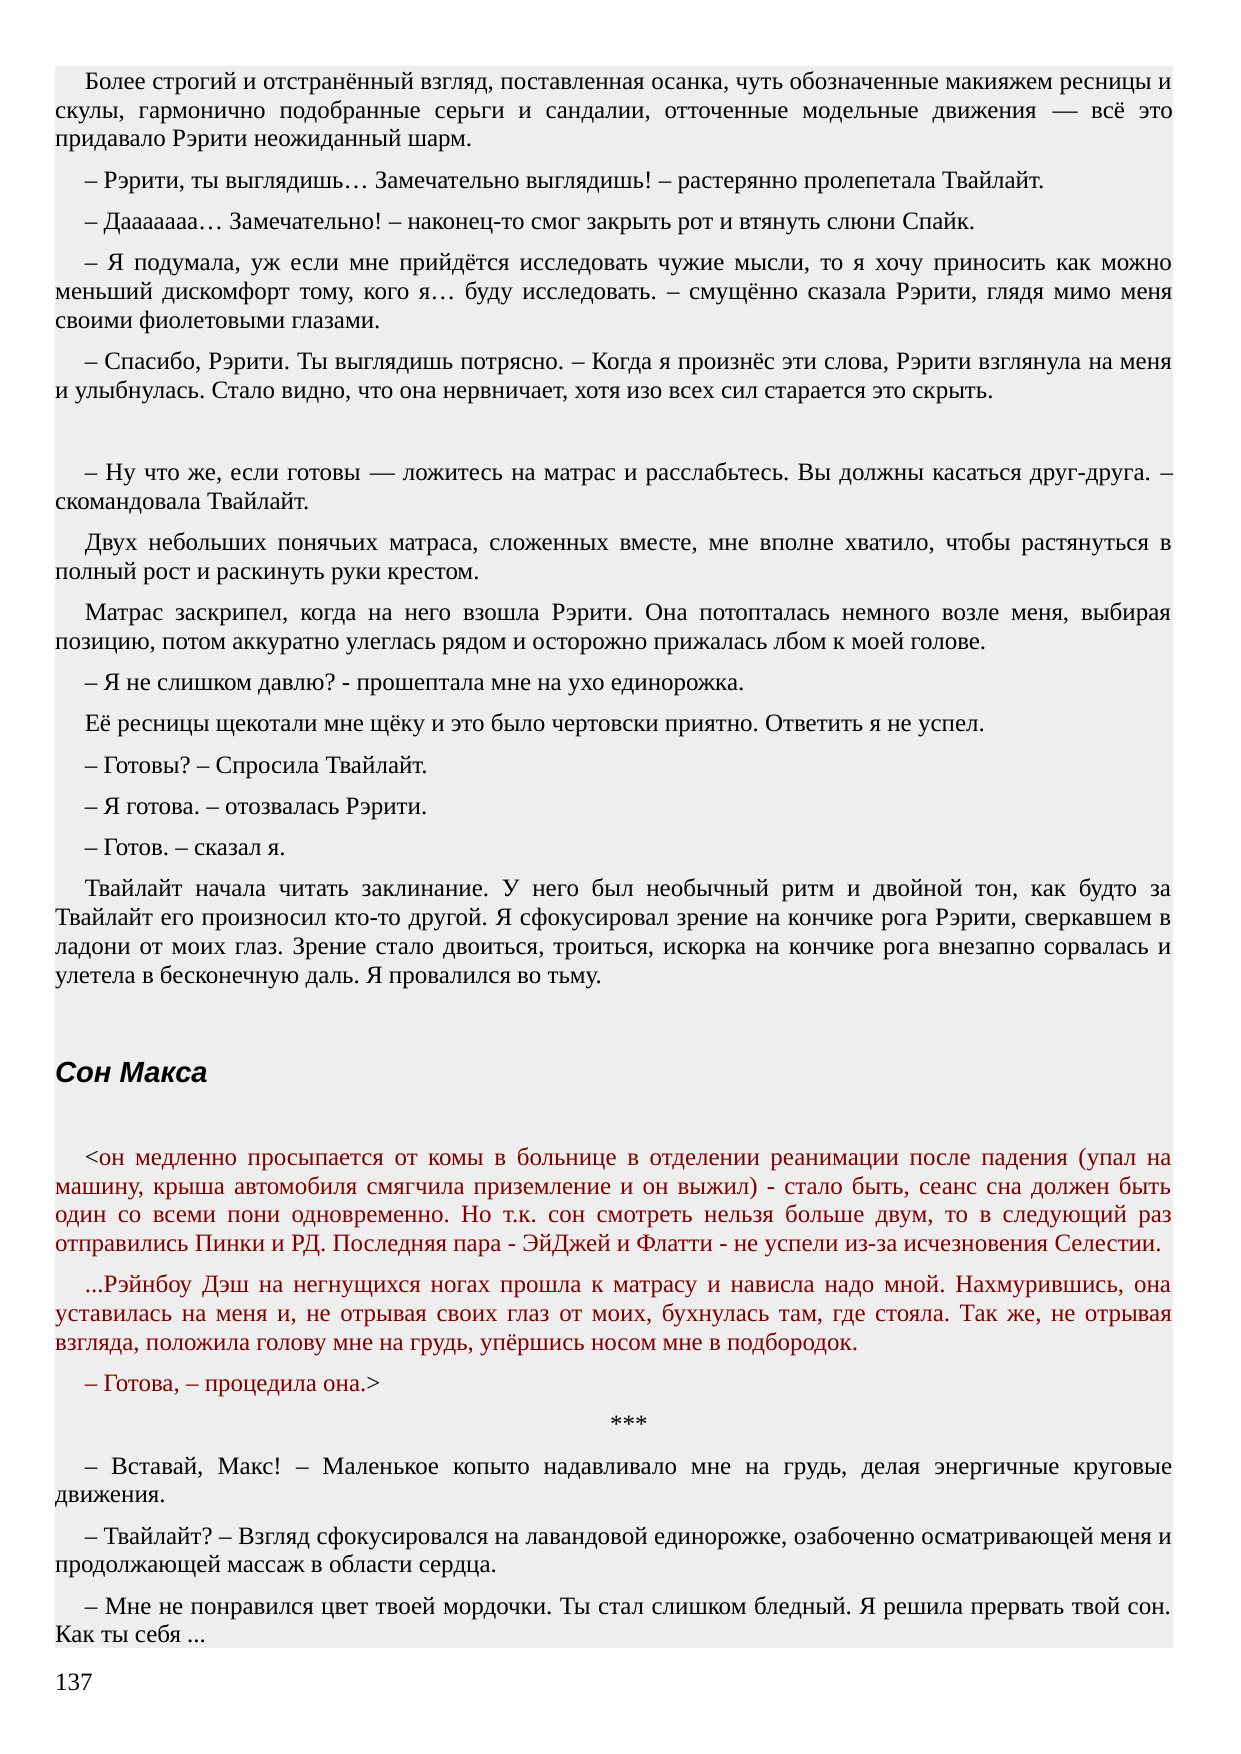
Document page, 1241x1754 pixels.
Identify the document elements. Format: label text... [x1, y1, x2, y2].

text *** [55, 1409, 1173, 1438]
text ...Рэйнбоу Дэш на негнущихся ногах прошла к матрасу и нависла надо мной. Нахмурившись, она уставилась на меня и, не отрывая своих глаз от моих, бухнулась там, где стояла. Так же, не отрывая взгляда, положила голову мне на грудь, упёршись носом мне в подбородок. [55, 1269, 1173, 1356]
text – Мне не понравился цвет твоей мордочки. Ты стал слишком бледный. Я решила прервать твой сон. Как ты себя ... [55, 1591, 1173, 1648]
text – Готова, – процедила она.> [55, 1368, 1173, 1397]
text – Дааааааа… Замечательно! – наконец-то смог закрыть рот и втянуть слюни Спайк. [55, 206, 1173, 235]
text Её ресницы щекотали мне щёку и это было чертовски приятно. Ответить я не успел. [55, 708, 1173, 737]
text – Спасибо, Рэрити. Ты выглядишь потрясно. – Когда я произнёс эти слова, Рэрити взглянула на меня и улыбнулась. Стало видно, что она нервничает, хотя изо всех сил старается это скрыть. [55, 346, 1173, 403]
text – Вставай, Макс! – Маленькое копыто надавливало мне на грудь, делая энергичные круговые движения. [55, 1451, 1173, 1508]
text <он медленно просыпается от комы в больнице в отделении реанимации после падения (упал на машину, крыша автомобиля смягчила приземление и он выжил) - стало быть, сеанс сна должен быть один со всеми пони одновременно. Но т.к. сон смотреть нельзя больше двум, то в следующий раз отправились Пинки и РД. Последняя пара - ЭйДжей и Флатти - не успели из-за исчезновения Селестии. [55, 1142, 1173, 1257]
text Двух небольших понячьих матраса, сложенных вместе, мне вполне хватило, чтобы растянуться в полный рост и раскинуть руки крестом. [55, 527, 1173, 585]
text – Ну что же, если готовы — ложитесь на матрас и расслабьтесь. Вы должны касаться друг-друга. – скомандовала Твайлайт. [55, 457, 1173, 515]
text – Я не слишком давлю? - прошептала мне на ухо единорожка. [55, 667, 1173, 696]
text – Готов. – сказал я. [55, 832, 1173, 861]
text – Твайлайт? – Взгляд сфокусировался на лавандовой единорожке, озабоченно осматривающей меня и продолжающей массаж в области сердца. [55, 1521, 1173, 1578]
text – Я подумала, уж если мне прийдётся исследовать чужие мысли, то я хочу приносить как можно меньший дискомфорт тому, кого я… буду исследовать. – смущённо сказала Рэрити, глядя мимо меня своими фиолетовыми глазами. [55, 247, 1173, 333]
text Более строгий и отстранённый взгляд, поставленная осанка, чуть обозначенные макияжем ресницы и скулы, гармонично подобранные серьги и сандалии, отточенные модельные движения — всё это придавало Рэрити неожиданный шарм. [55, 66, 1173, 152]
text Матрас заскрипел, когда на него взошла Рэрити. Она потопталась немного возле меня, выбирая позицию, потом аккуратно улеглась рядом и осторожно прижалась лбом к моей голове. [55, 597, 1173, 655]
subtitle Сон Макса [55, 1055, 1173, 1088]
text – Готовы? – Спросила Твайлайт. [55, 750, 1173, 778]
text – Я готова. – отозвалась Рэрити. [55, 791, 1173, 820]
text Твайлайт начала читать заклинание. У него был необычный ритм и двойной тон, как будто за Твайлайт его произносил кто-то другой. Я сфокусировал зрение на кончике рога Рэрити, сверкавшем в ладони от моих глаз. Зрение стало двоиться, троиться, искорка на кончике рога внезапно сорвалась и улетела в бесконечную даль. Я провалился во тьму. [55, 873, 1173, 988]
text – Рэрити, ты выглядишь… Замечательно выглядишь! – растерянно пролепетала Твайлайт. [55, 165, 1173, 193]
